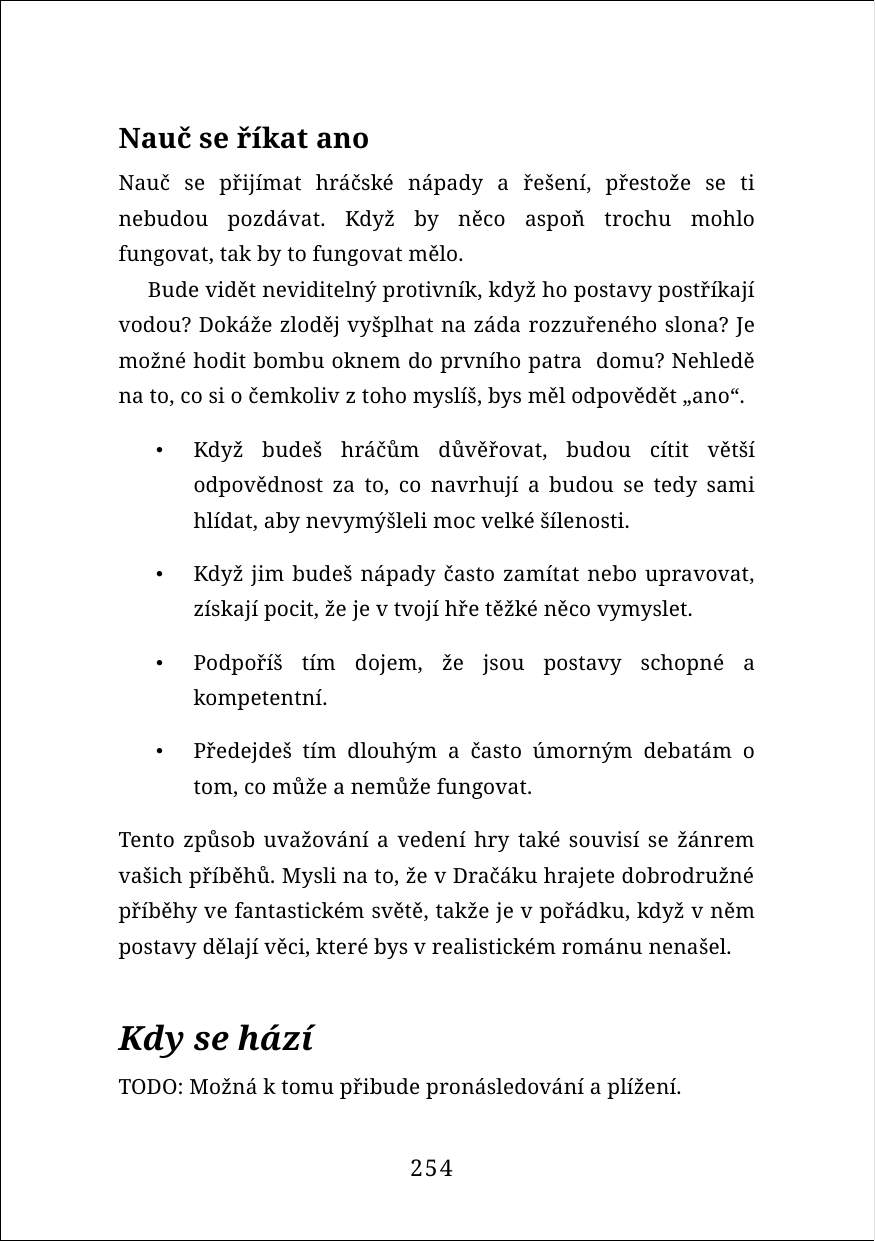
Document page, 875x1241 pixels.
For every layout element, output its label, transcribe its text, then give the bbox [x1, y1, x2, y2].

list Předejdeš tím dlouhým a často úmorným debatám o tom, co může a nemůže fungovat. [156, 736, 756, 800]
list Podpoříš tím dojem, že jsou postavy schopné a kompetentní. [156, 648, 756, 712]
subtitle Kdy se hází [118, 1014, 756, 1060]
text Nauč se přijímat hráčské nápady a řešení, přestože se ti nebudou pozdávat. Když by něco aspoň trochu mohlo fungovat, tak by to fungovat mělo. Bude vidět neviditelný protivník, když ho postavy postříkají vodou? Dokáže zloděj vyšplhat na záda rozzuřeného slona? Je možné hodit bombu oknem do prvního patra domu? Nehledě na to, co si o čemkoliv z toho myslíš, bys měl odpovědět „ano“. [118, 168, 756, 410]
text Tento způsob uvažování a vedení hry také souvisí se žánrem vašich příběhů. Mysli na to, že v Dračáku hrajete dobrodružné příběhy ve fantastickém světě, takže je v pořádku, když v něm postavy dělají věci, které bys v realistickém románu nenašel. [118, 825, 756, 960]
text TODO: Možná k tomu přibude pronásledování a plížení. [118, 1072, 756, 1100]
subtitle Nauč se říkat ano [118, 118, 756, 157]
list Když budeš hráčům důvěřovat, budou cítit větší odpovědnost za to, co navrhují a budou se tedy sami hlídat, aby nevymýšleli moc velké šílenosti. [156, 435, 756, 534]
list Když jim budeš nápady často zamítat nebo upravovat, získají pocit, že je v tvojí hře těžké něco vymyslet. [156, 559, 756, 623]
